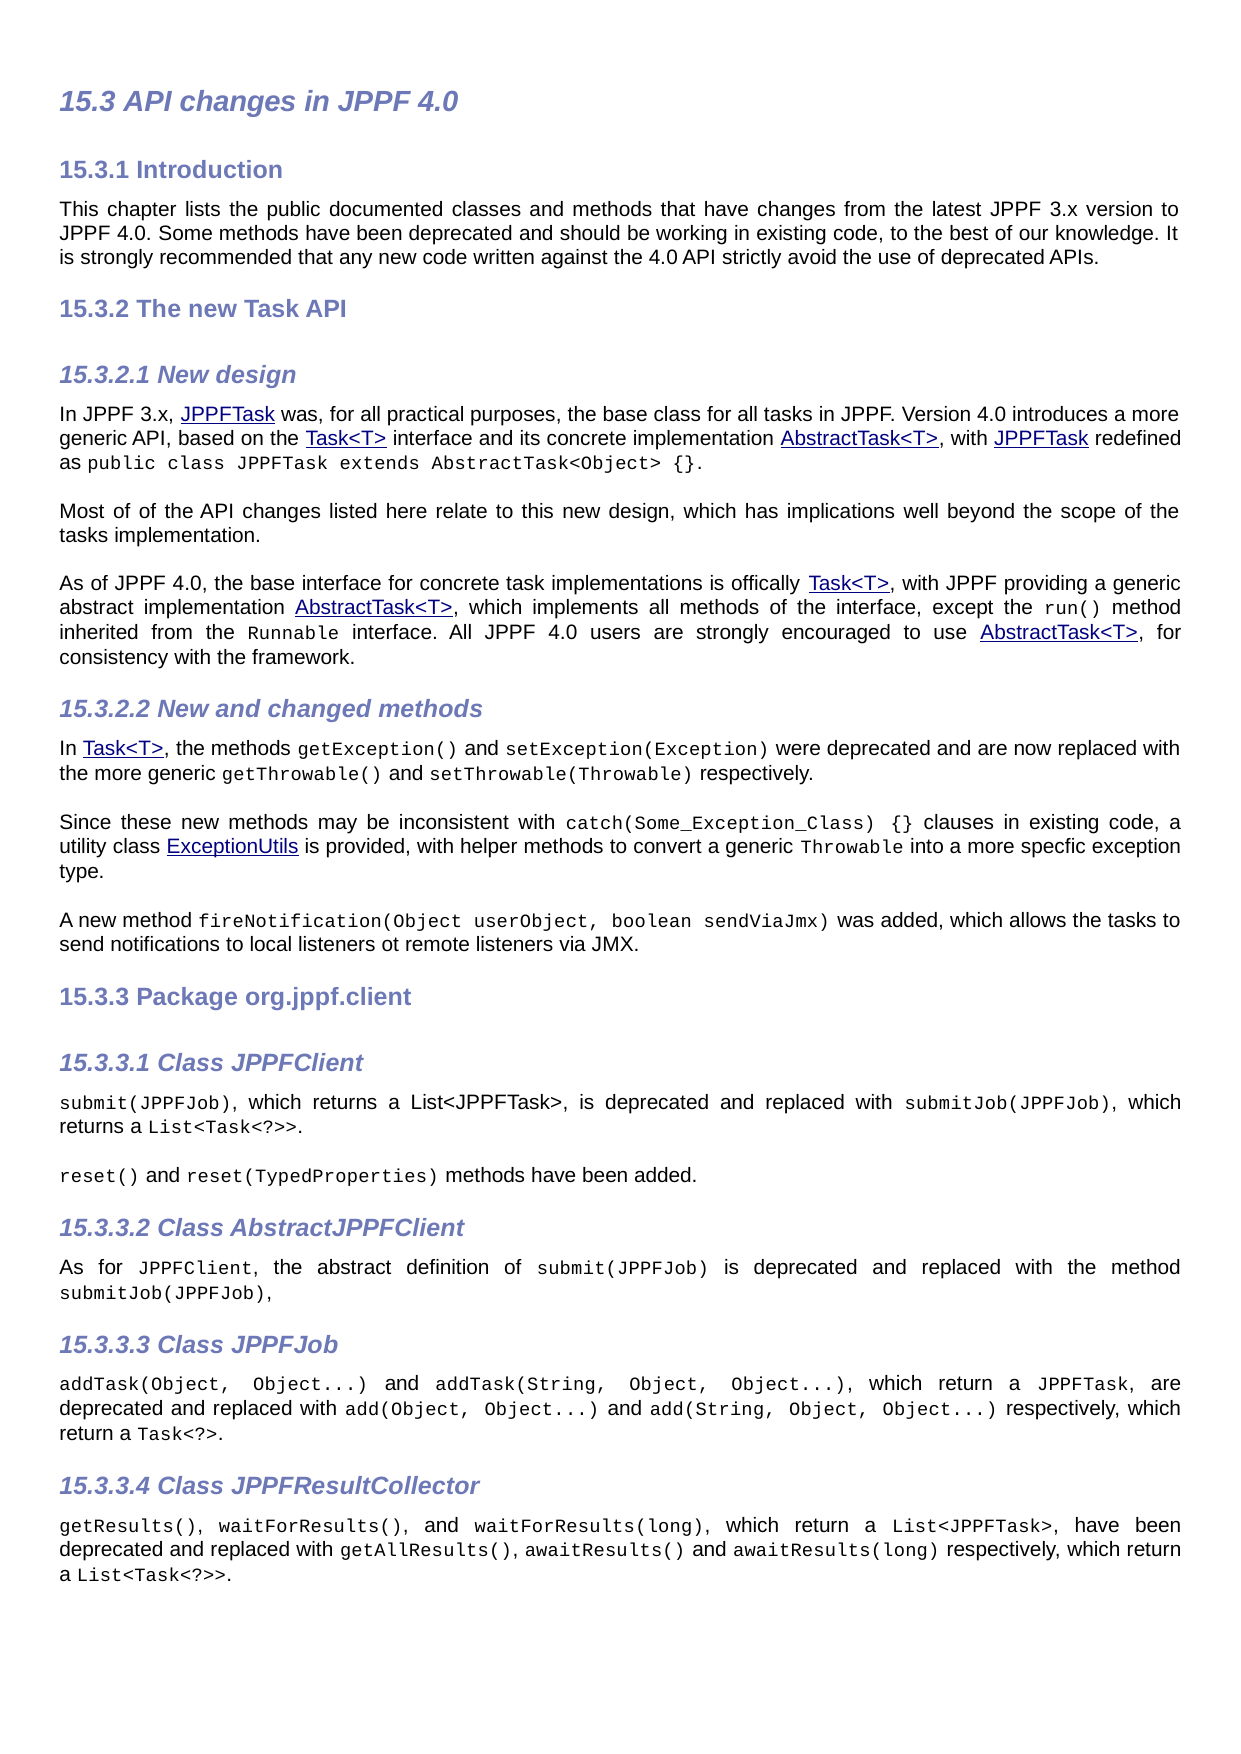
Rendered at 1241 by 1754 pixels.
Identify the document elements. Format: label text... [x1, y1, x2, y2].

text A new method fireNotification(Object userObject, boolean sendViaJmx) was added, which allows the tasks to send notifications to local listeners ot remote listeners via JMX. [59, 907, 1181, 956]
text Since these new methods may be inconsistent with catch(Some_Exception_Class) {} clauses in existing code, a utility class ExceptionUtils is provided, with helper methods to convert a generic Throwable into a more specfic exception type. [59, 809, 1181, 883]
subtitle The new Task API [59, 294, 1181, 323]
subtitle New design [59, 360, 1181, 389]
text In Task<T>, the methods getException() and setException(Exception) were deprecated and are now replaced with the more generic getThrowable() and setThrowable(Throwable) respectively. [59, 736, 1181, 786]
subtitle API changes in JPPF 4.0 [59, 84, 1181, 118]
text In JPPF 3.x, JPPFTask was, for all practical purposes, the base class for all tasks in JPPF. Version 4.0 introduces a more generic API, based on the Task<T> interface and its concrete implementation AbstractTask<T>, with JPPFTask redefined as public class JPPFTask extends AbstractTask<Object> {}. [59, 402, 1181, 475]
text submit(JPPFJob), which returns a List<JPPFTask>, is deprecated and replaced with submitJob(JPPFJob), which returns a List<Task<?>>. [59, 1089, 1181, 1139]
subtitle Class JPPFClient [59, 1048, 1181, 1077]
subtitle Class JPPFJob [59, 1330, 1181, 1359]
text As for JPPFClient, the abstract definition of submit(JPPFJob) is deprecated and replaced with the method submitJob(JPPFJob), [59, 1255, 1181, 1305]
subtitle Class JPPFResultCollector [59, 1471, 1181, 1500]
text reset() and reset(TypedProperties) methods have been added. [59, 1163, 1181, 1188]
text This chapter lists the public documented classes and methods that have changes from the latest JPPF 3.x version to JPPF 4.0. Some methods have been deprecated and should be working in existing code, to the best of our knowledge. It is strongly recommended that any new code written against the 4.0 API strictly avoid the use of deprecated APIs. [59, 197, 1181, 269]
subtitle New and changed methods [59, 694, 1181, 723]
text addTask(Object, Object...) and addTask(String, Object, Object...), which return a JPPFTask, are deprecated and replaced with add(Object, Object...) and add(String, Object, Object...) respectively, which return a Task<?>. [59, 1371, 1181, 1446]
text getResults(), waitForResults(), and waitForResults(long), which return a List<JPPFTask>, have been deprecated and replaced with getAllResults(), awaitResults() and awaitResults(long) respectively, which return a List<Task<?>>. [59, 1512, 1181, 1587]
subtitle Class AbstractJPPFClient [59, 1213, 1181, 1242]
text Most of of the API changes listed here relate to this new design, which has implications well beyond the scope of the tasks implementation. [59, 499, 1181, 547]
text As of JPPF 4.0, the base interface for concrete task implementations is offically Task<T>, with JPPF providing a generic abstract implementation AbstractTask<T>, which implements all methods of the interface, except the run() method inherited from the Runnable interface. All JPPF 4.0 users are strongly encouraged to use AbstractTask<T>, for consistency with the framework. [59, 571, 1181, 669]
subtitle Introduction [59, 155, 1181, 184]
subtitle Package org.jppf.client [59, 981, 1181, 1011]
